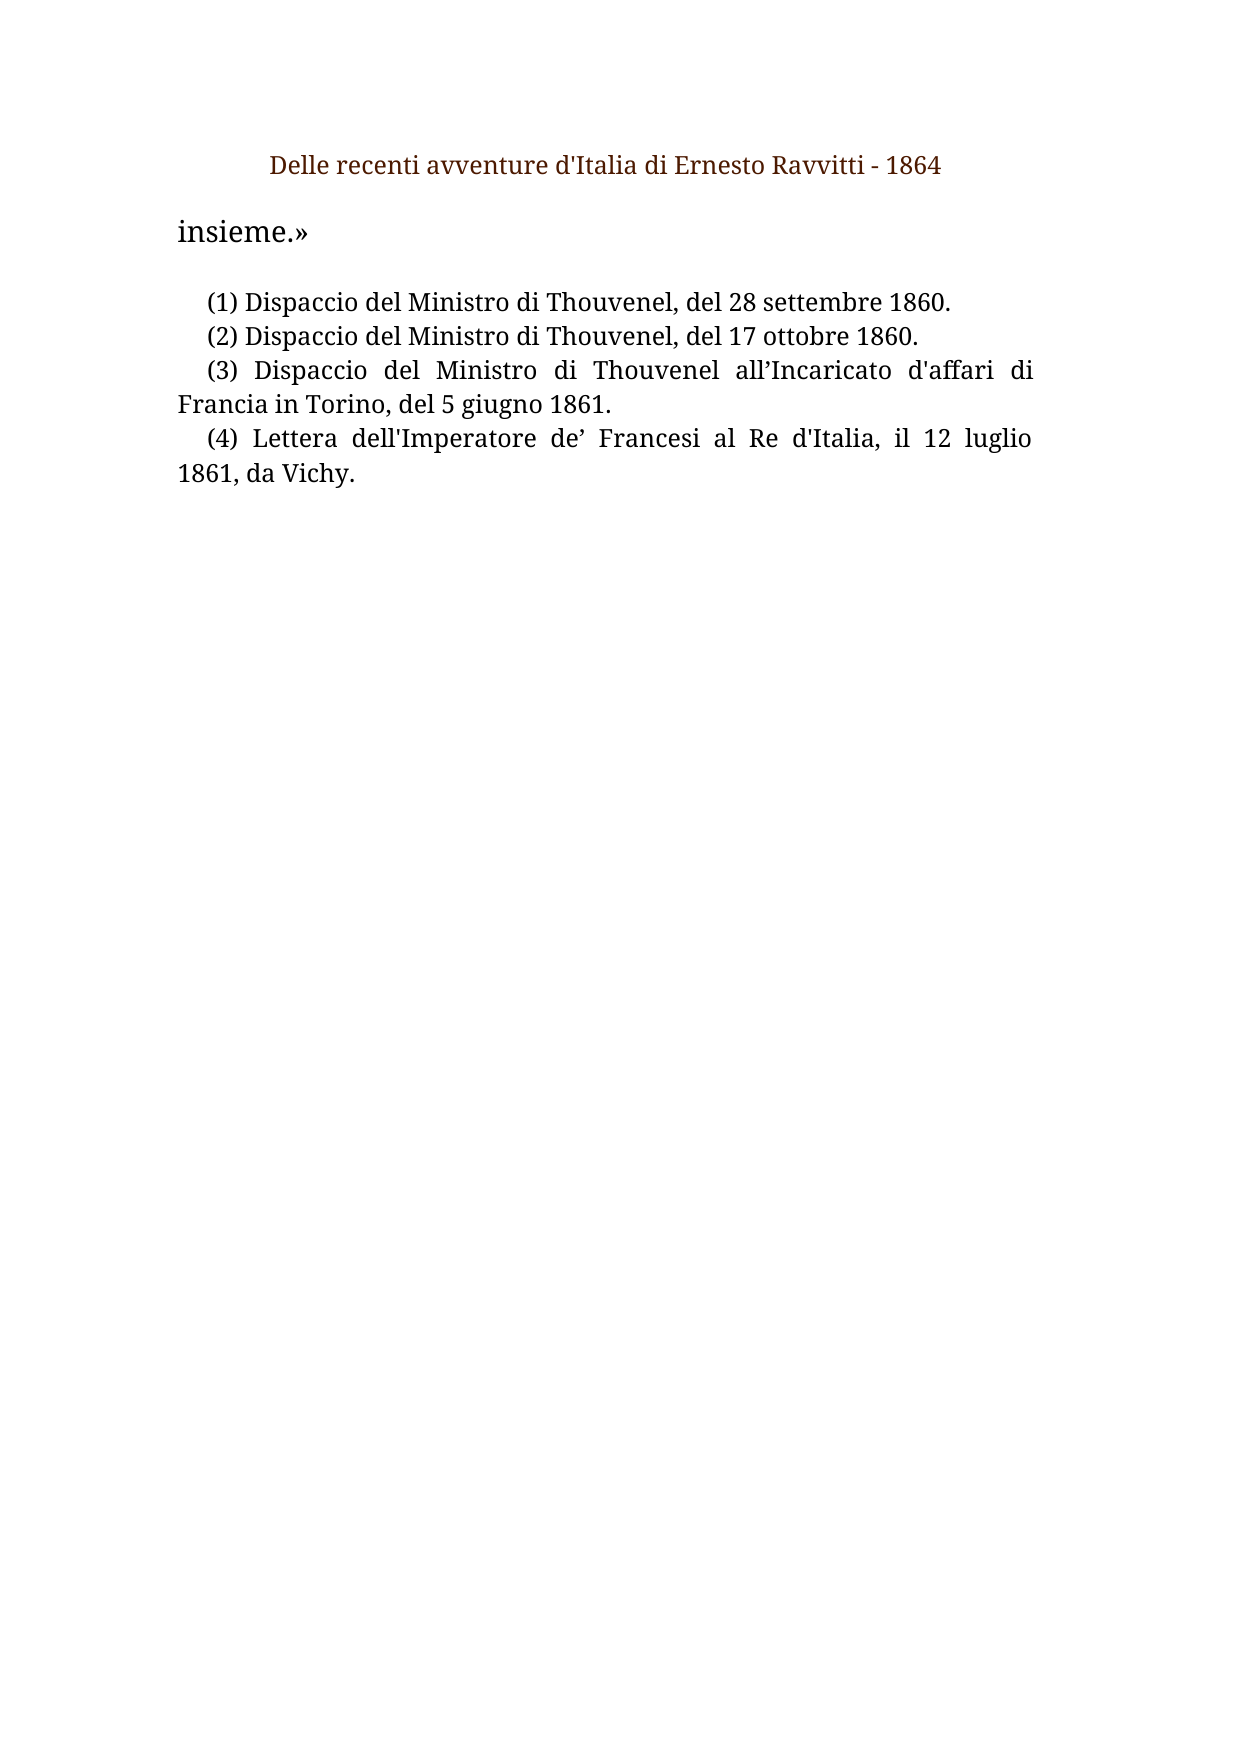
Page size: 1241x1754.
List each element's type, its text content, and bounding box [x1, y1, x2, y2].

text (1) Dispaccio del Ministro di Thouvenel, del 28 settembre 1860. [177, 285, 1033, 319]
list Lettera dell'Imperatore de’ Francesi al Re d'Italia, il 12 luglio 1861, da Vichy. [177, 421, 1033, 489]
text insieme.» [177, 211, 1033, 251]
text (3) Dispaccio del Ministro di Thouvenel all’Incaricato d'affari di Francia in Torino, del 5 giugno 1861. [177, 353, 1033, 421]
text (2) Dispaccio del Ministro di Thouvenel, del 17 ottobre 1860. [177, 319, 1033, 353]
